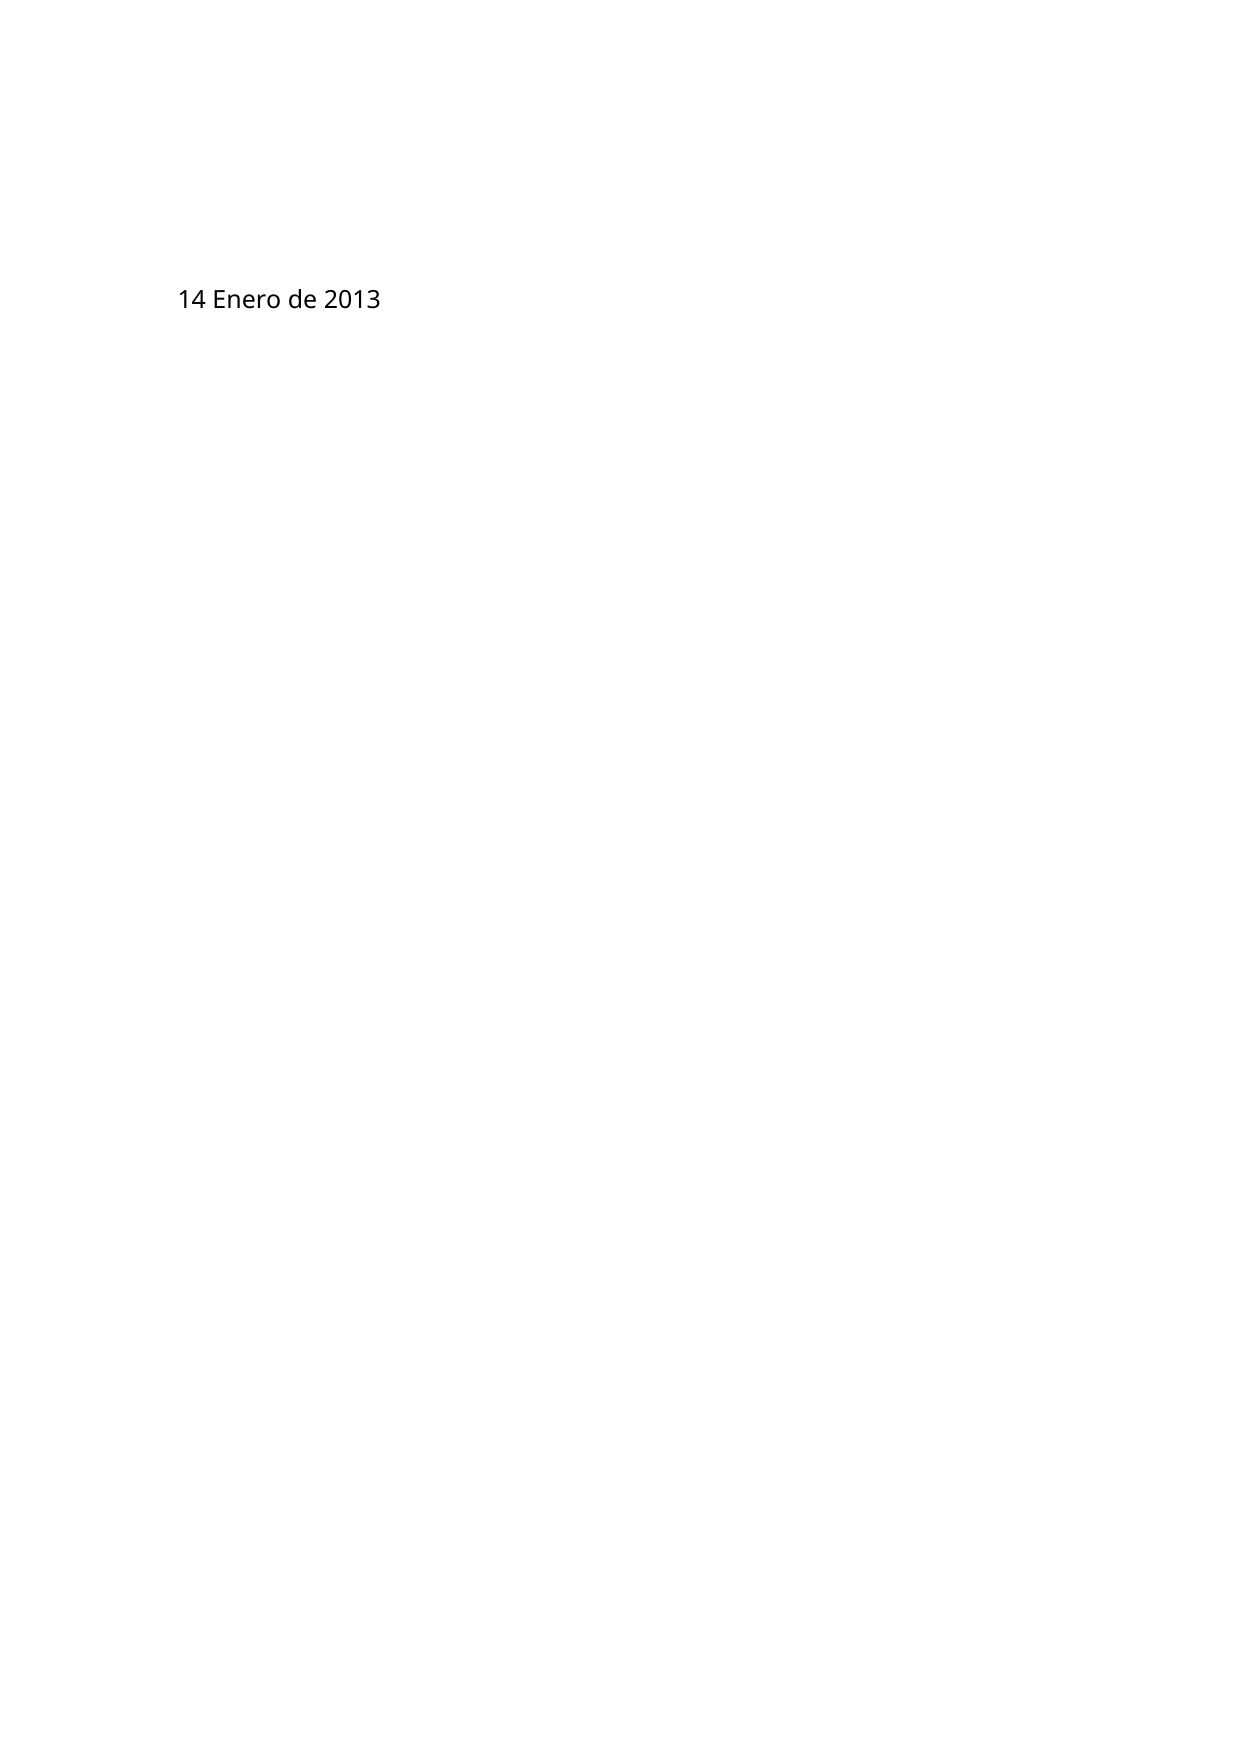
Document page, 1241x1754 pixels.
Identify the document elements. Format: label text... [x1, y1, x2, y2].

text 14 Enero de 2013 [177, 281, 1063, 316]
